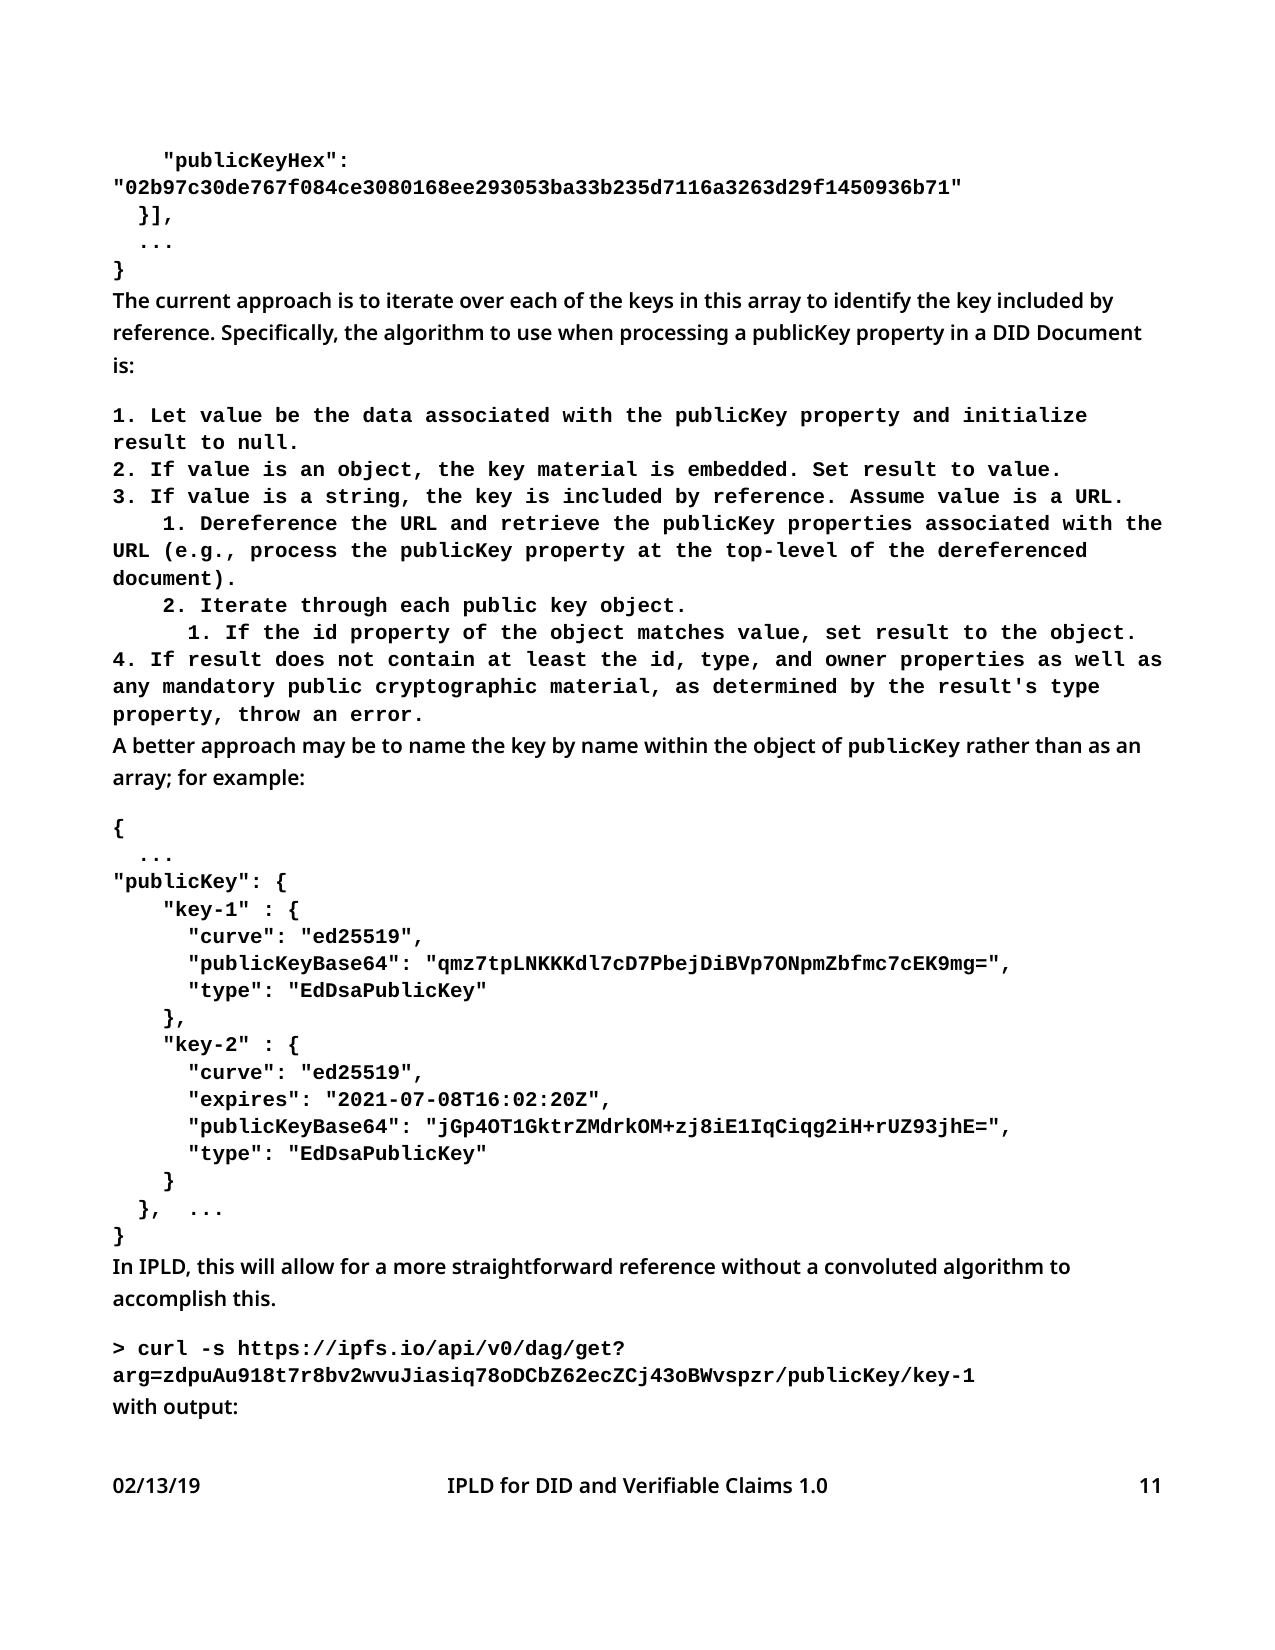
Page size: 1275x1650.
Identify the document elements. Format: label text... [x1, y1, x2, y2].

text The current approach is to iterate over each of the keys in this array to identify the key included by reference. Specifically, the algorithm to use when processing a publicKey property in a DID Document is: [112, 286, 1162, 379]
text "publicKeyBase64": "qmz7tpLNKKKdl7cD7PbejDiBVp7ONpmZbfmc7cEK9mg=", [112, 953, 1162, 977]
text In IPLD, this will allow for a more straightforward reference without a convoluted algorithm to accomplish this. [112, 1252, 1162, 1313]
text }, ... [112, 1198, 1162, 1221]
text "expires": "2021-07-08T16:02:20Z", [112, 1089, 1162, 1112]
text } [112, 259, 1162, 282]
text "curve": "ed25519", [112, 1062, 1162, 1085]
text "publicKeyBase64": "jGp4OT1GktrZMdrkOM+zj8iE1IqCiqg2iH+rUZ93jhE=", [112, 1116, 1162, 1140]
text with output: [112, 1392, 1162, 1421]
text 1. If the id property of the object matches value, set result to the object. [112, 622, 1162, 646]
text "curve": "ed25519", [112, 926, 1162, 949]
text "key-2" : { [112, 1034, 1162, 1058]
text 3. If value is a string, the key is included by reference. Assume value is a URL. [112, 486, 1162, 510]
text A better approach may be to name the key by name within the object of publicKey rather than as an array; for example: [112, 731, 1162, 792]
text "key-1" : { [112, 898, 1162, 922]
text 1. Dereference the URL and retrieve the publicKey properties associated with the URL (e.g., process the publicKey property at the top-level of the dereferenced document). [112, 513, 1162, 591]
text }, [112, 1007, 1162, 1031]
text > curl -s https://ipfs.io/api/v0/dag/get?arg=zdpuAu918t7r8bv2wvuJiasiq78oDCbZ62ecZCj43oBWvspzr/publicKey/key-1 [112, 1338, 1162, 1389]
text } [112, 1225, 1162, 1248]
text }], [112, 204, 1162, 228]
text 1. Let value be the data associated with the publicKey property and initialize result to null. [112, 404, 1162, 455]
text "publicKeyHex": "02b97c30de767f084ce3080168ee293053ba33b235d7116a3263d29f1450936b71" [112, 150, 1162, 201]
text "type": "EdDsaPublicKey" [112, 1143, 1162, 1167]
text 2. If value is an object, the key material is embedded. Set result to value. [112, 459, 1162, 483]
text { [112, 817, 1162, 841]
text ... [112, 232, 1162, 255]
text "publicKey": { [112, 871, 1162, 895]
text "type": "EdDsaPublicKey" [112, 980, 1162, 1004]
text 4. If result does not contain at least the id, type, and owner properties as well as any mandatory public cryptographic material, as determined by the result's type property, throw an error. [112, 649, 1162, 727]
text ... [112, 844, 1162, 868]
text } [112, 1170, 1162, 1194]
text 2. Iterate through each public key object. [112, 595, 1162, 618]
